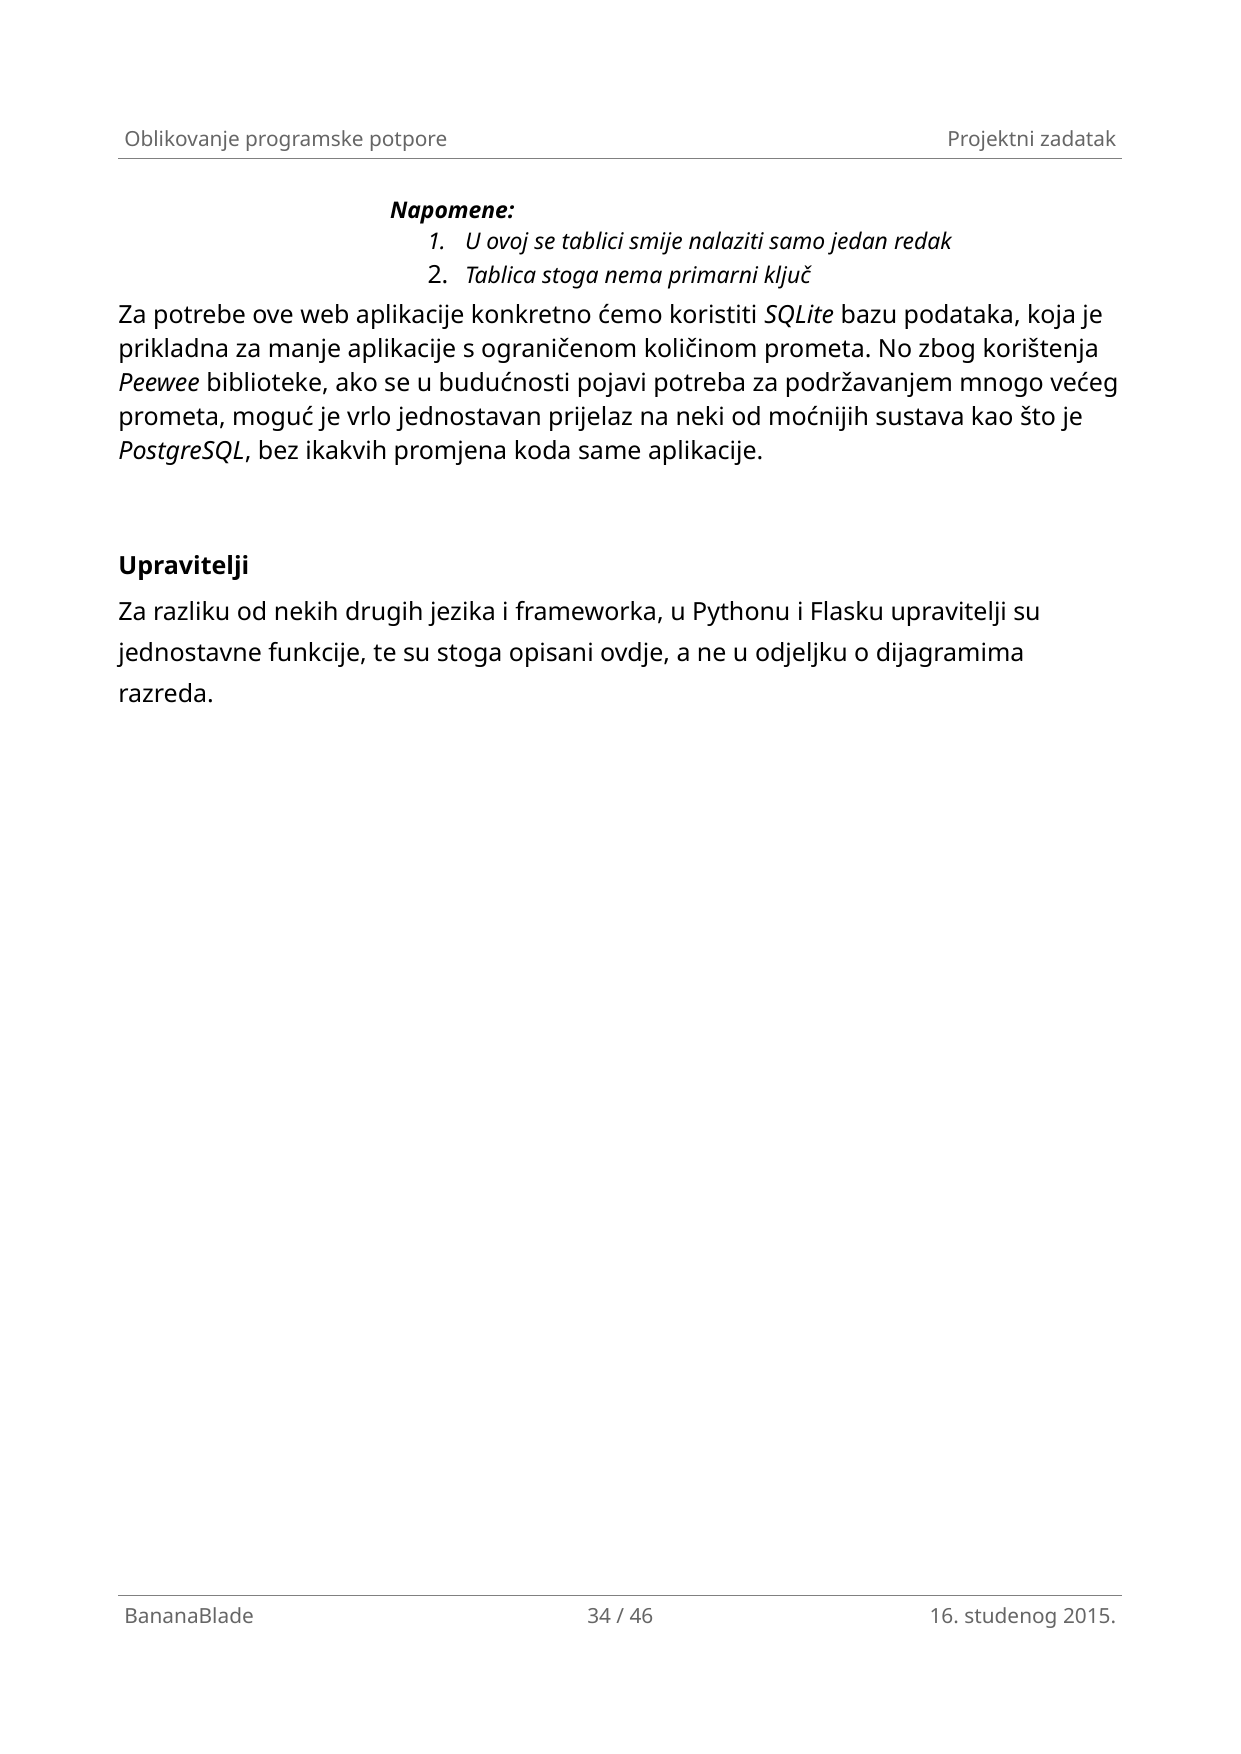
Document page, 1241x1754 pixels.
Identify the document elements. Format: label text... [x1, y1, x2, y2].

text Za potrebe ove web aplikacije konkretno ćemo koristiti SQLite bazu podataka, koja je prikladna za manje aplikacije s ograničenom količinom prometa. No zbog korištenja Peewee biblioteke, ako se u budućnosti pojavi potreba za podržavanjem mnogo većeg prometa, moguć je vrlo jednostavan prijelaz na neki od moćnijih sustava kao što je PostgreSQL, bez ikakvih promjena koda same aplikacije. [118, 297, 1122, 467]
table_cell Napomene: U ovoj se tablici smije nalaziti samo jedan redak Tablica stoga nema primarni ključ [360, 188, 1123, 297]
table_cell [118, 188, 360, 297]
text Za razliku od nekih drugih jezika i frameworka, u Pythonu i Flasku upravitelji su jednostavne funkcije, te su stoga opisani ovdje, a ne u odjeljku o dijagramima razreda. [118, 594, 1122, 710]
subtitle Upravitelji [118, 547, 1122, 582]
